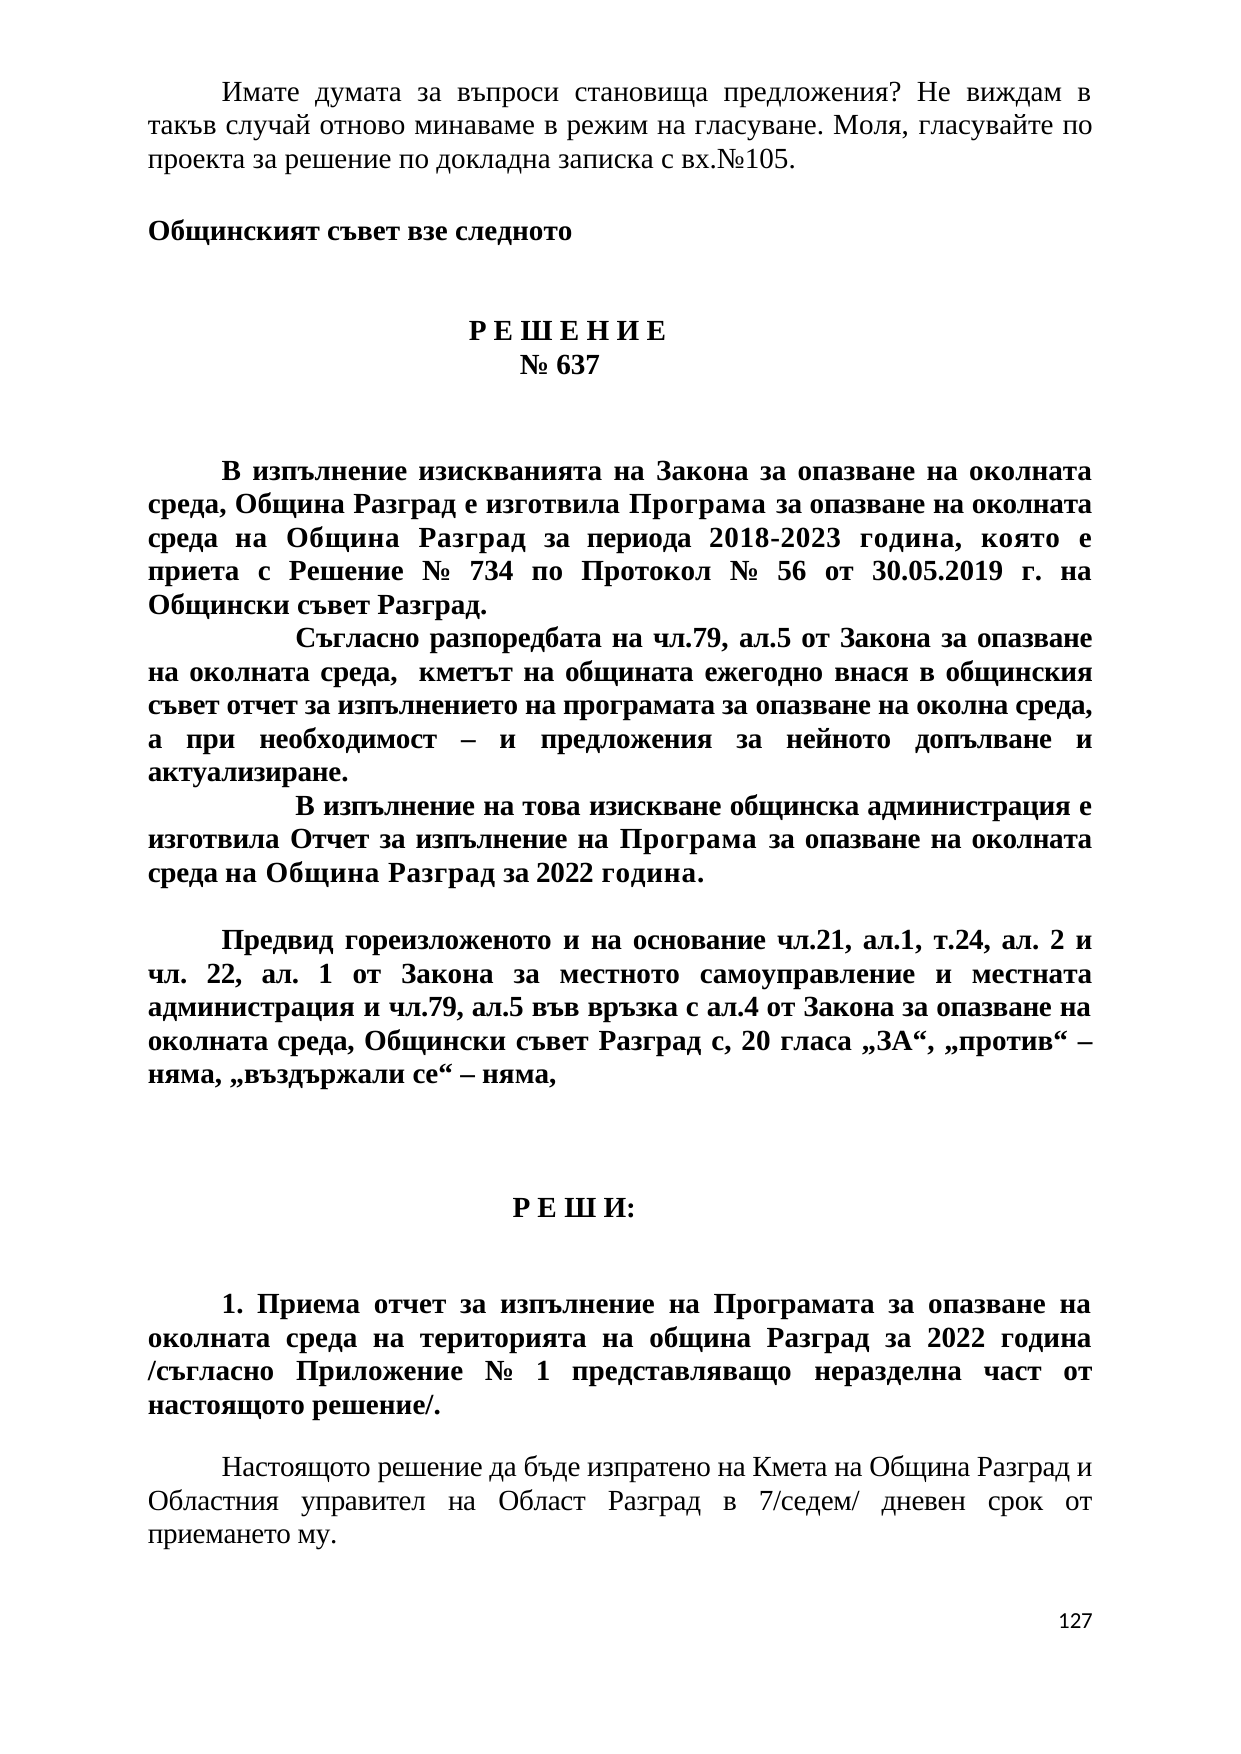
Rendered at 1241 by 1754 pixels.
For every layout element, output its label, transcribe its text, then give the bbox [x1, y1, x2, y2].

text В изпълнение изискванията на Закона за опазване на околната среда, Община Разград е изготвила Програма за опазване на околната среда на Община Разград за периода 2018-2023 година, която е приета с Решение № 734 по Протокол № 56 от 30.05.2019 г. на Общински съвет Разград. [148, 453, 1093, 620]
subtitle Общинският съвет взе следното [148, 213, 1093, 246]
text Имате думата за въпроси становища предложения? Не виждам в такъв случай отново минаваме в режим на гласуване. Моля, гласувайте по проекта за решение по докладна записка с вх.№105. [148, 74, 1093, 174]
text В изпълнение на това изискване общинска администрация е изготвила Отчет за изпълнение на Програма за опазване на околната среда на Община Разград за 2022 година. [148, 788, 1093, 889]
text 1. Приема отчет за изпълнение на Програмата за опазване на околната среда на територията на община Разград за 2022 година /съгласно Приложение № 1 представляващо неразделна част от настоящото решение/. [148, 1286, 1093, 1421]
text Р Е Ш И: [148, 1191, 1093, 1224]
text Настоящото решение да бъде изпратено на Кмета на Община Разград и Областния управител на Област Разград в 7/седем/ дневен срок от приемането му. [148, 1449, 1093, 1550]
text Съгласно разпоредбата на чл.79, ал.5 от Закона за опазване на околната среда, кметът на общината ежегодно внася в общинския съвет отчет за изпълнението на програмата за опазване на околна среда, а при необходимост – и предложения за нейното допълване и актуализиране. [148, 620, 1093, 788]
subtitle № 637 [148, 347, 1093, 381]
subtitle Р Е Ш Е Н И Е [148, 313, 1093, 347]
text Предвид гореизложеното и на основание чл.21, ал.1, т.24, ал. 2 и чл. 22, ал. 1 от Закона за местното самоуправление и местната администрация и чл.79, ал.5 във връзка с ал.4 от Закона за опазване на околната среда, Общински съвет Разград с, 20 гласа „ЗА“, „против“ – няма, „въздържали се“ – няма, [148, 922, 1093, 1090]
